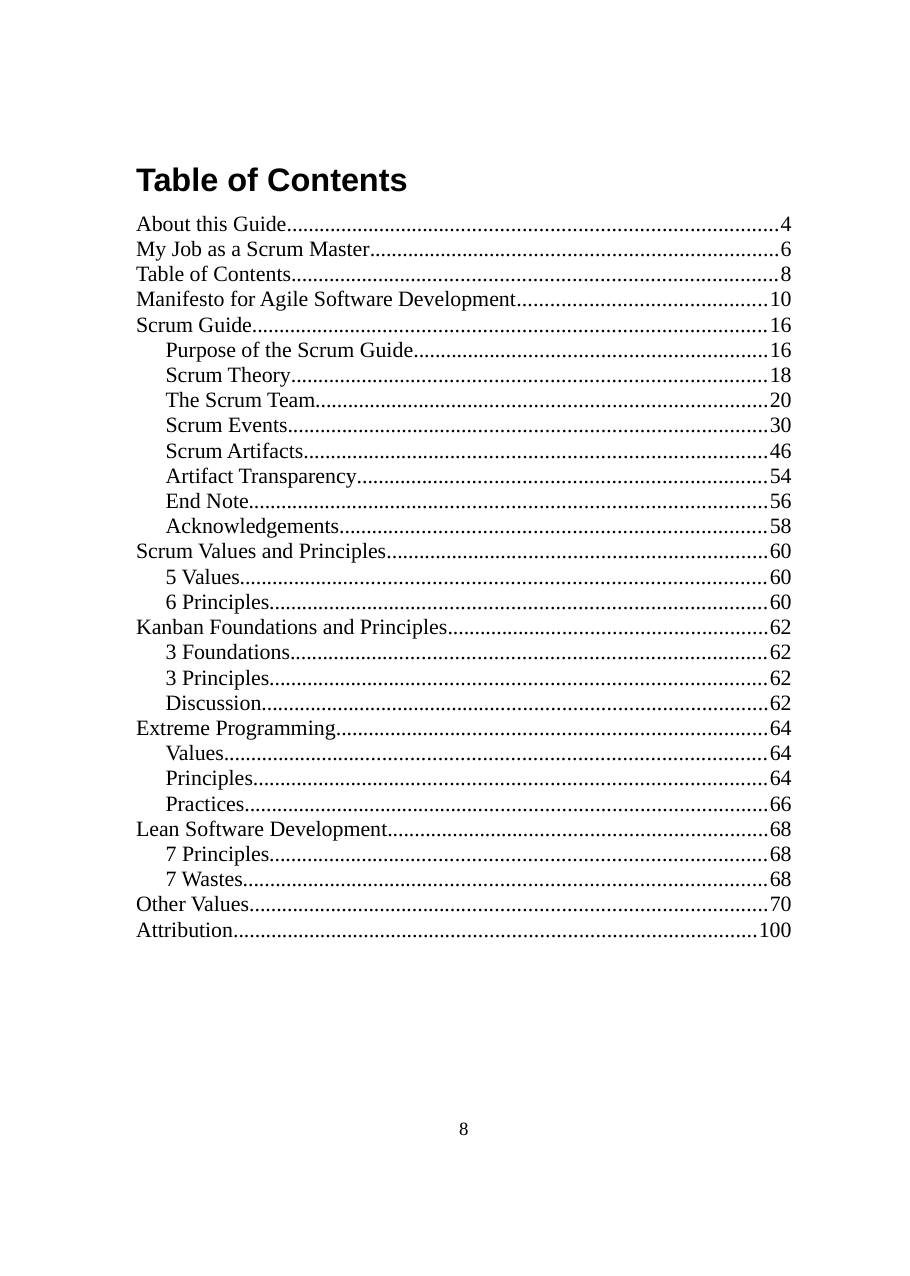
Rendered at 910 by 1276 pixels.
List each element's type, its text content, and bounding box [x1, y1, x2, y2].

text Purpose of the Scrum Guide 16 [165, 337, 791, 362]
text Lean Software Development 68 [136, 816, 791, 841]
text Manifesto for Agile Software Development 10 [136, 286, 791, 312]
text Practices 66 [165, 791, 791, 816]
text Values 64 [165, 740, 791, 765]
text Scrum Events 30 [165, 412, 791, 438]
text Kanban Foundations and Principles 62 [136, 614, 791, 639]
text 6 Principles 60 [165, 589, 791, 614]
text Table of Contents 8 [136, 261, 791, 286]
text Other Values 70 [136, 891, 791, 917]
text 5 Values 60 [165, 564, 791, 589]
text Extreme Programming 64 [136, 715, 791, 740]
text Artifact Transparency 54 [165, 463, 791, 488]
text Acknowledgements 58 [165, 513, 791, 538]
text 3 Foundations 62 [165, 639, 791, 664]
text About this Guide 4 [136, 211, 791, 236]
text 3 Principles 62 [165, 664, 791, 690]
text Scrum Values and Principles 60 [136, 538, 791, 564]
text Principles 64 [165, 765, 791, 791]
subtitle Table of Contents [136, 161, 791, 198]
text 7 Principles 68 [165, 841, 791, 866]
text Discussion 62 [165, 690, 791, 715]
text Scrum Theory 18 [165, 362, 791, 387]
text Attribution 100 [136, 917, 791, 942]
text End Note 56 [165, 488, 791, 513]
text Scrum Artifacts 46 [165, 438, 791, 463]
text My Job as a Scrum Master 6 [136, 236, 791, 261]
text Scrum Guide 16 [136, 312, 791, 337]
text 7 Wastes 68 [165, 866, 791, 891]
text The Scrum Team 20 [165, 387, 791, 412]
